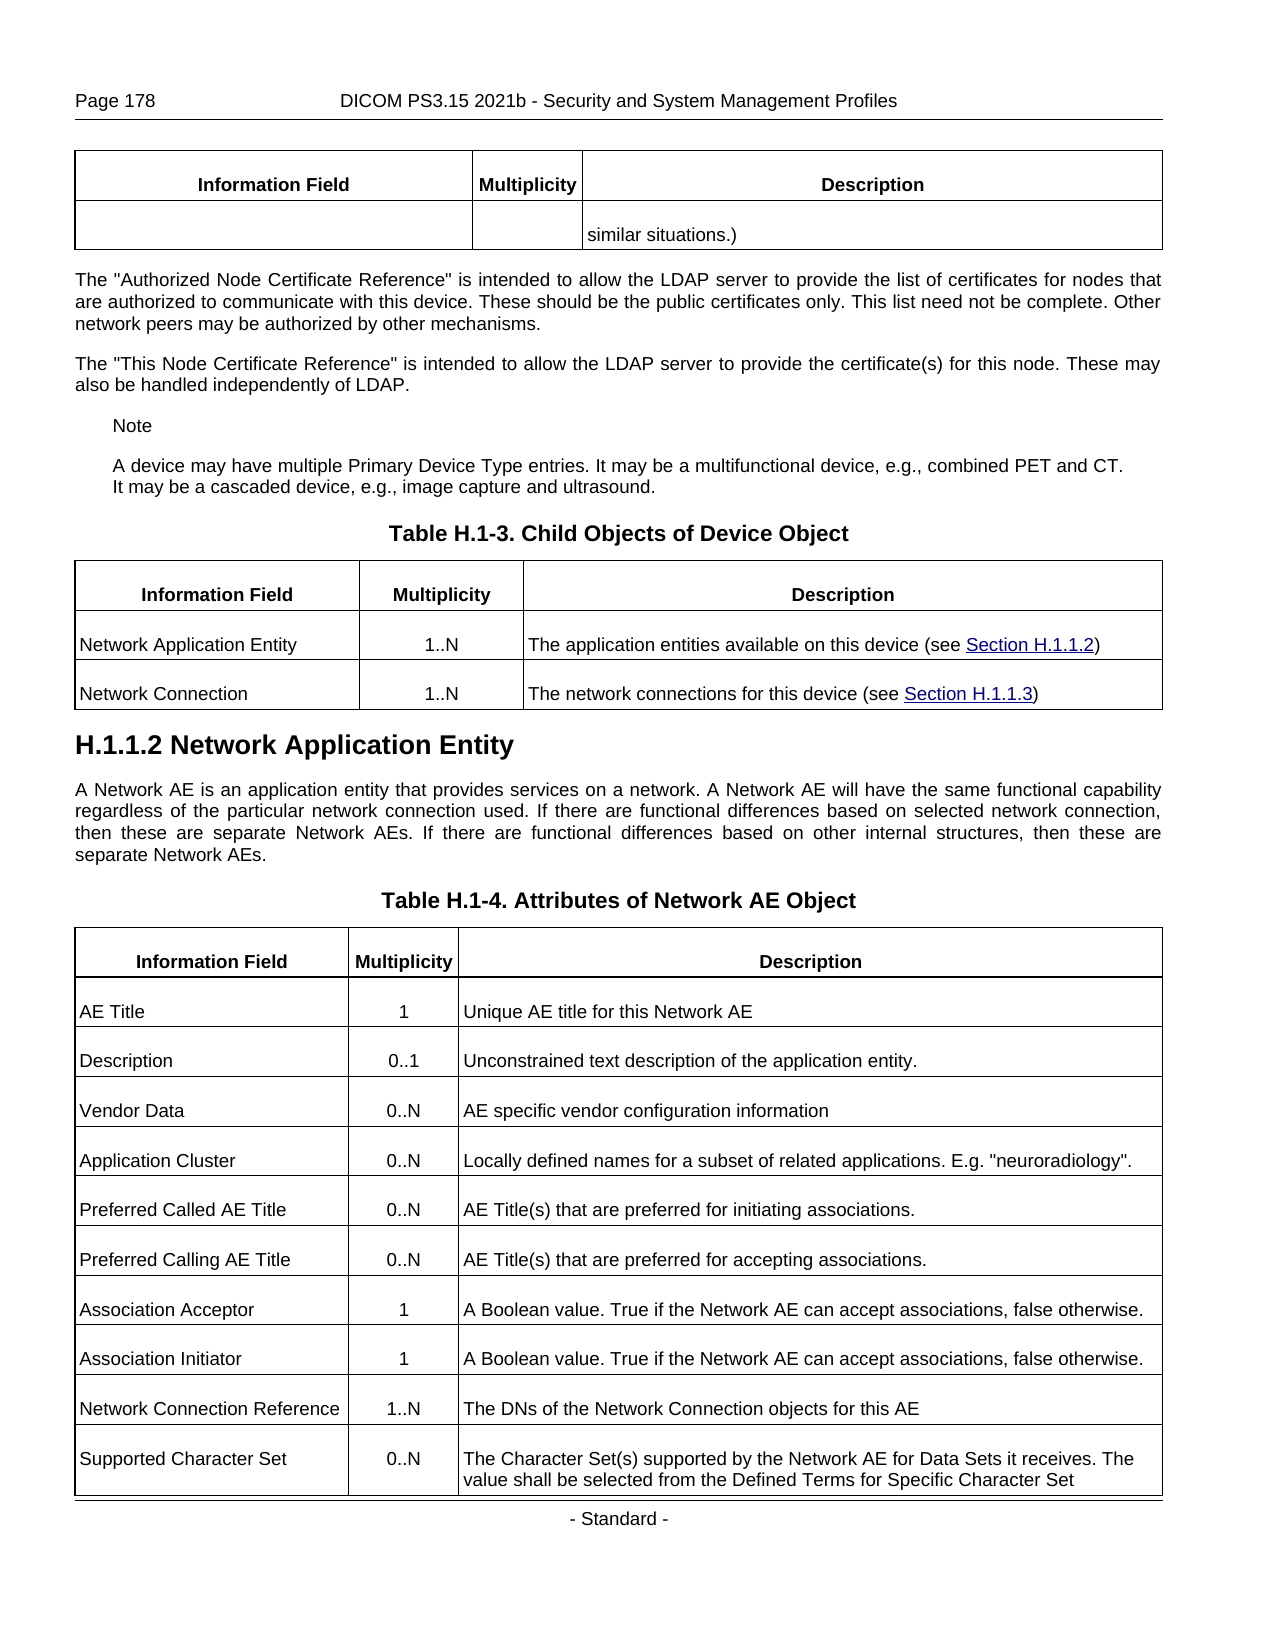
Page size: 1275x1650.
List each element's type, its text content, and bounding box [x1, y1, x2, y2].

table_header Multiplicity [360, 561, 523, 609]
table_header Information Field [76, 151, 472, 200]
text A device may have multiple Primary Device Type entries. It may be a multifunctional device, e.g., combined PET and CT. It may be a cascaded device, e.g., image capture and ultrasound. [112, 455, 1125, 498]
table_header Multiplicity [473, 151, 582, 200]
text Note [112, 414, 1125, 436]
text The "Authorized Node Certificate Reference" is intended to allow the LDAP server to provide the list of certificates for nodes that are authorized to communicate with this device. These should be the public certificates only. This list need not be complete. Other network peers may be authorized by other mechanisms. [75, 269, 1162, 334]
table_cell The DNs of the Network Connection objects for this AE [459, 1375, 1162, 1424]
table_cell 1 [349, 1276, 458, 1324]
table_cell 1..N [349, 1375, 458, 1424]
table_cell Network Connection Reference [76, 1375, 348, 1424]
table_cell Description [76, 1027, 348, 1076]
table_cell 0..N [349, 1425, 458, 1495]
table_cell [473, 201, 582, 249]
table_cell The Character Set(s) supported by the Network AE for Data Sets it receives. The value shall be selected from the Defined Terms for Specific Character Set [459, 1425, 1162, 1495]
table_cell AE Title [76, 978, 348, 1026]
table_cell Network Connection [76, 660, 359, 709]
table_cell Supported Character Set [76, 1425, 348, 1495]
table_cell similar situations.) [583, 201, 1162, 249]
text The "This Node Certificate Reference" is intended to allow the LDAP server to provide the certificate(s) for this node. These may also be handled independently of LDAP. [75, 353, 1162, 396]
table_cell 1..N [360, 611, 523, 659]
table_header Multiplicity [349, 928, 458, 976]
table_cell 0..N [349, 1077, 458, 1126]
table_cell Unconstrained text description of the application entity. [459, 1027, 1162, 1076]
table_cell 0..1 [349, 1027, 458, 1076]
table_cell The application entities available on this device (see Section H.1.1.2) [524, 611, 1162, 659]
table_header Description [459, 928, 1162, 976]
table_cell Vendor Data [76, 1077, 348, 1126]
table_header Description [524, 561, 1162, 609]
table_cell Network Application Entity [76, 611, 359, 659]
table_cell 1 [349, 1325, 458, 1374]
table_cell Unique AE title for this Network AE [459, 978, 1162, 1026]
table_cell AE Title(s) that are preferred for initiating associations. [459, 1176, 1162, 1225]
table_cell Association Initiator [76, 1325, 348, 1374]
table_header Information Field [76, 928, 348, 976]
table_cell Association Acceptor [76, 1276, 348, 1324]
text Table H.1-4. Attributes of Network AE Object [75, 887, 1162, 913]
table_cell 0..N [349, 1127, 458, 1175]
table_cell 0..N [349, 1176, 458, 1225]
table_header Description [583, 151, 1162, 200]
table_header Information Field [76, 561, 359, 609]
text H.1.1.2 Network Application Entity [75, 729, 1162, 760]
table_cell [76, 201, 472, 249]
table_cell Preferred Calling AE Title [76, 1226, 348, 1274]
table_cell 0..N [349, 1226, 458, 1274]
table_cell 1..N [360, 660, 523, 709]
table_cell 1 [349, 978, 458, 1026]
table_cell A Boolean value. True if the Network AE can accept associations, false otherwise. [459, 1325, 1162, 1374]
table_cell A Boolean value. True if the Network AE can accept associations, false otherwise. [459, 1276, 1162, 1324]
table_cell AE Title(s) that are preferred for accepting associations. [459, 1226, 1162, 1274]
text A Network AE is an application entity that provides services on a network. A Network AE will have the same functional capability regardless of the particular network connection used. If there are functional differences based on selected network connection, then these are separate Network AEs. If there are functional differences based on other internal structures, then these are separate Network AEs. [75, 779, 1162, 865]
text Table H.1-3. Child Objects of Device Object [75, 520, 1162, 546]
table_cell Preferred Called AE Title [76, 1176, 348, 1225]
table_cell AE specific vendor configuration information [459, 1077, 1162, 1126]
table_cell The network connections for this device (see Section H.1.1.3) [524, 660, 1162, 709]
table_cell Locally defined names for a subset of related applications. E.g. "neuroradiology". [459, 1127, 1162, 1175]
table_cell Application Cluster [76, 1127, 348, 1175]
